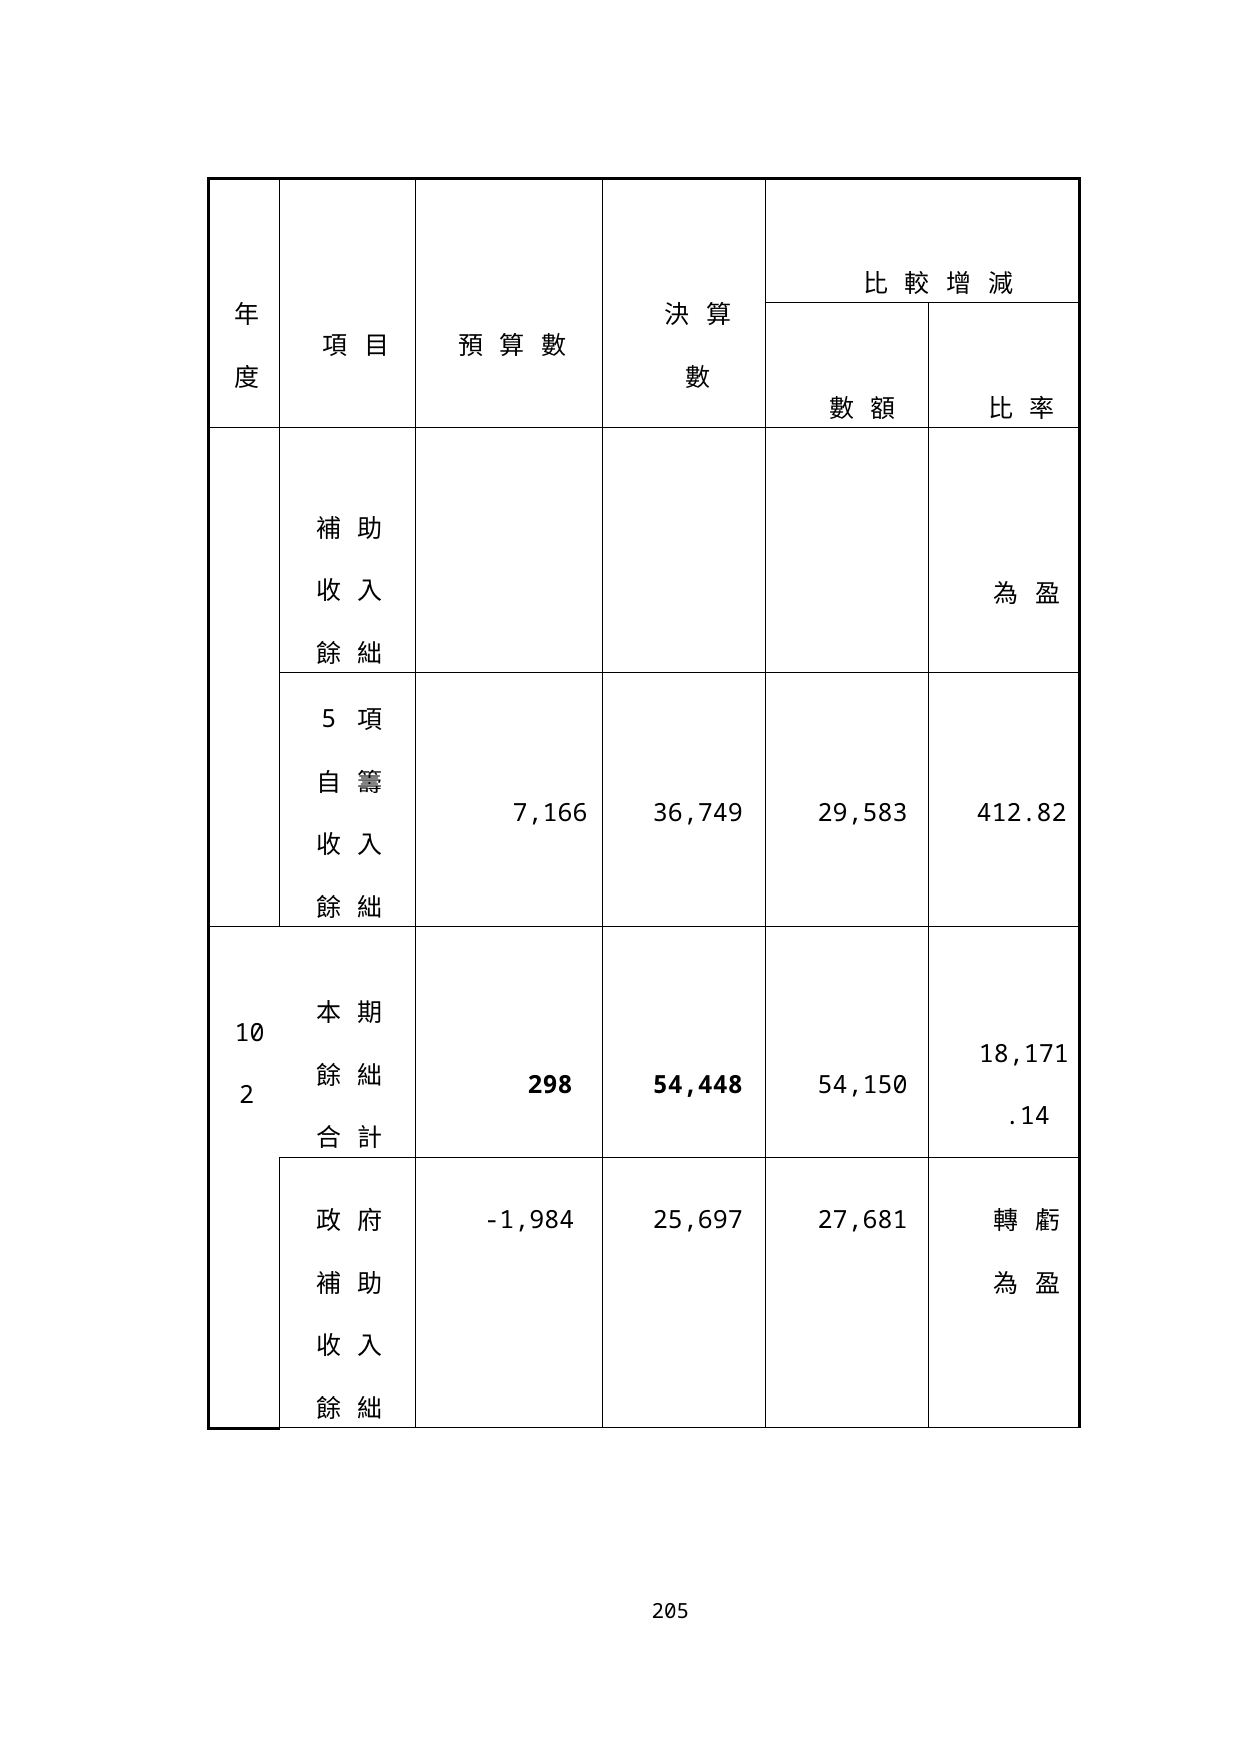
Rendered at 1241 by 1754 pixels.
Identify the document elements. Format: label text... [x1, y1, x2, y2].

table_cell 5項自籌收入餘絀 [280, 673, 415, 926]
table_cell 36,749 [603, 673, 765, 926]
table_cell 補助收入餘絀 [280, 428, 415, 672]
table_cell 7,166 [416, 673, 602, 926]
table_cell 29,583 [766, 673, 928, 926]
table_cell [766, 428, 928, 672]
table_cell 102 [210, 927, 279, 1427]
table_header 項目 [280, 180, 415, 427]
table_cell [210, 428, 279, 926]
table_cell 比率 [929, 303, 1078, 427]
table_cell 25,697 [603, 1158, 765, 1427]
table_cell 本期餘絀合計 [280, 927, 415, 1157]
table_header 預算數 [416, 180, 602, 427]
table_cell 政府補助收入餘絀 [280, 1158, 415, 1427]
table_cell 為盈 [929, 428, 1078, 672]
table_cell 18,171.14 [929, 927, 1078, 1157]
table_header 比較增減 [766, 180, 1078, 302]
table_cell 54,150 [766, 927, 928, 1157]
table_cell 轉虧為盈 [929, 1158, 1078, 1427]
table_cell [603, 428, 765, 672]
table_cell 數額 [766, 303, 928, 427]
table_cell -1,984 [416, 1158, 602, 1427]
table_cell 298 [416, 927, 602, 1157]
table_cell 412.82 [929, 673, 1078, 926]
table_header 決算數 [603, 180, 765, 427]
table_cell [416, 428, 602, 672]
table_header 年度 [210, 180, 279, 427]
table_cell 27,681 [766, 1158, 928, 1427]
table_cell 54,448 [603, 927, 765, 1157]
